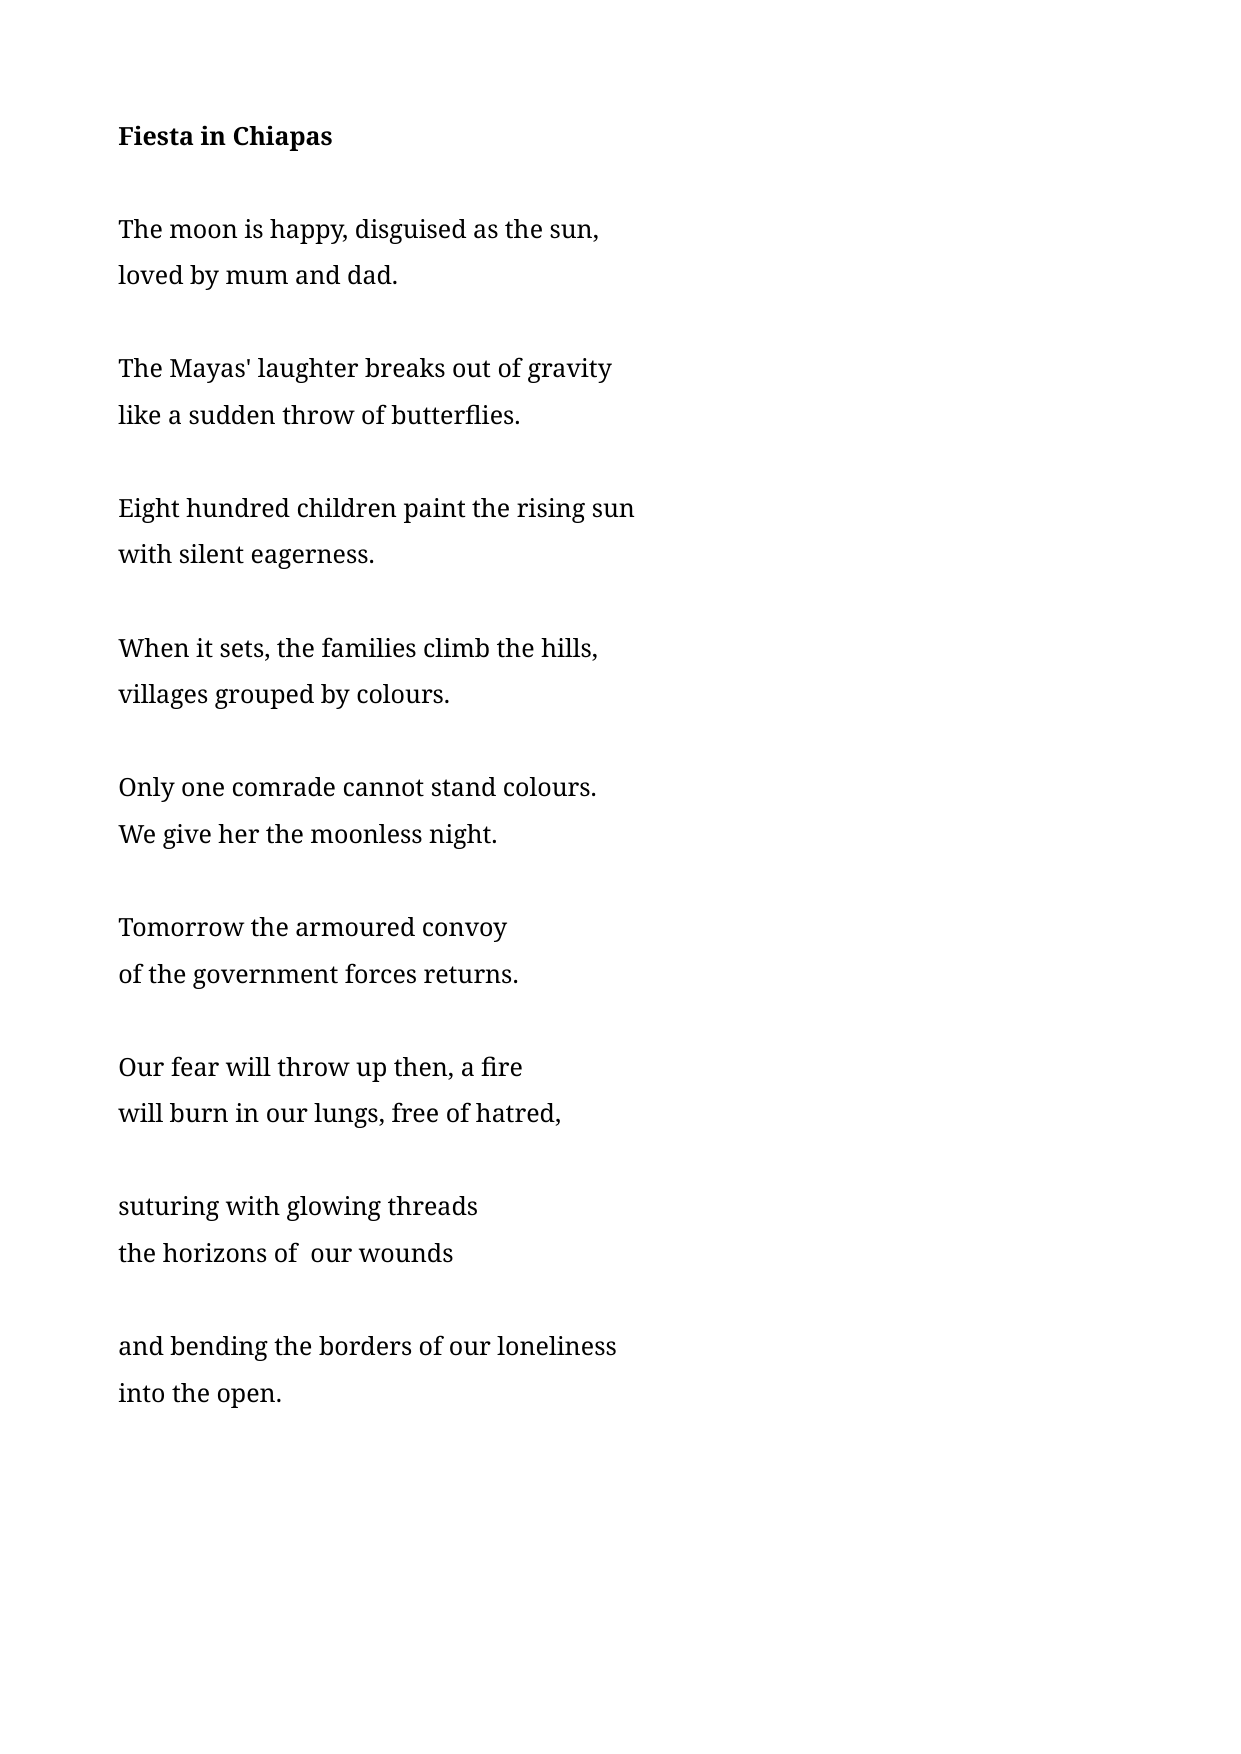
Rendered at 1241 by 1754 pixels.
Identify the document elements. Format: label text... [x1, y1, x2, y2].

text When it sets, the families climb the hills, [118, 630, 1122, 664]
text loved by mum and dad. [118, 258, 1122, 292]
text into the open. [118, 1375, 1122, 1409]
text suturing with glowing threads [118, 1189, 1122, 1223]
text Our fear will throw up then, a fire [118, 1049, 1122, 1083]
text The Mayas' laughter breaks out of gravity [118, 351, 1122, 385]
text and bending the borders of our loneliness [118, 1329, 1122, 1363]
text will burn in our lungs, free of hatred, [118, 1096, 1122, 1130]
text Tomorrow the armoured convoy [118, 910, 1122, 944]
text Fiesta in Chiapas [118, 118, 1122, 152]
text We give her the moonless night. [118, 817, 1122, 851]
text The moon is happy, disguised as the sun, [118, 211, 1122, 245]
text the horizons of our wounds [118, 1236, 1122, 1270]
text villages grouped by colours. [118, 677, 1122, 711]
text Eight hundred children paint the rising sun [118, 491, 1122, 525]
text with silent eagerness. [118, 537, 1122, 571]
text Only one comrade cannot stand colours. [118, 770, 1122, 804]
text of the government forces returns. [118, 956, 1122, 990]
text like a sudden throw of butterflies. [118, 397, 1122, 432]
